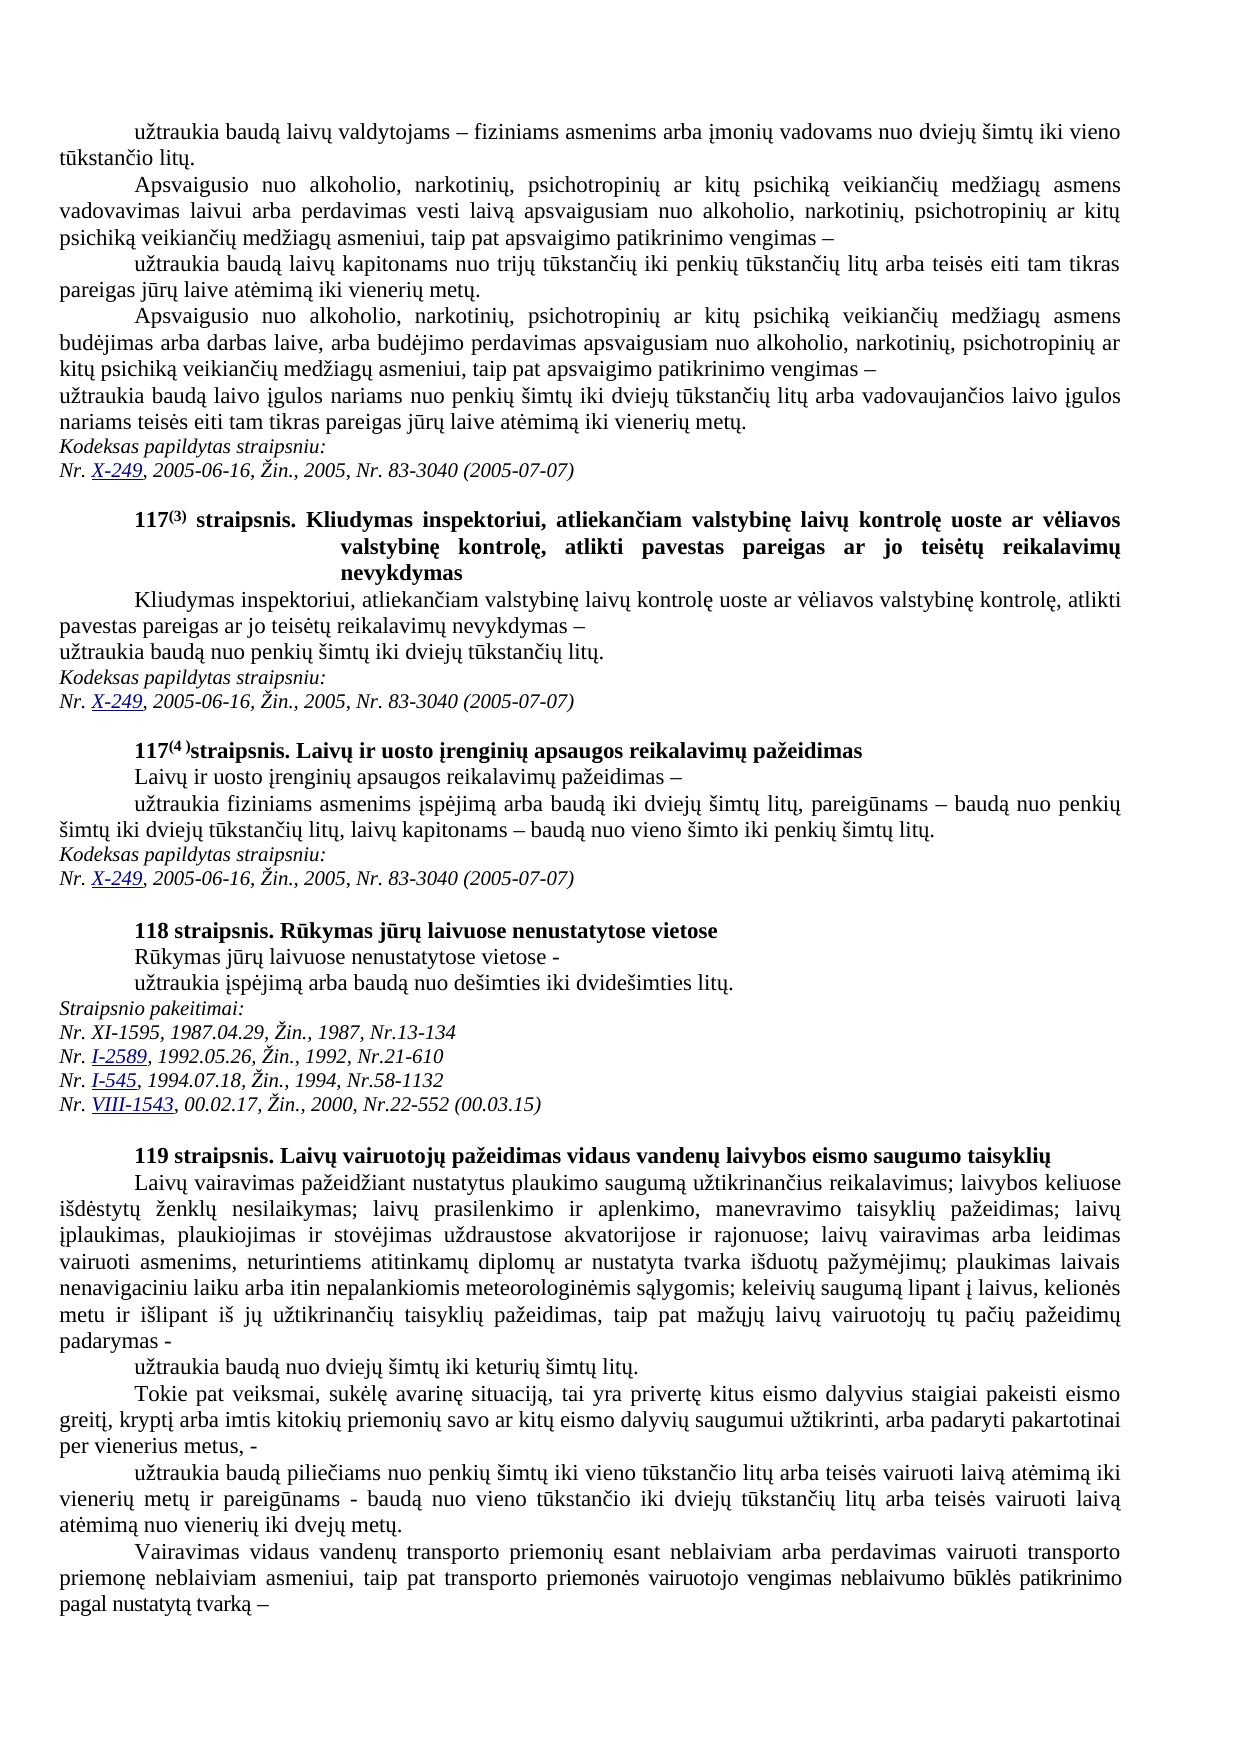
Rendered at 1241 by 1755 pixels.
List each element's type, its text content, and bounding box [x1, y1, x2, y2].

text užtraukia baudą piliečiams nuo penkių šimtų iki vieno tūkstančio litų arba teisės vairuoti laivą atėmimą iki vienerių metų ir pareigūnams - baudą nuo vieno tūkstančio iki dviejų tūkstančių litų arba teisės vairuoti laivą atėmimą nuo vienerių iki dvejų metų. [59, 1459, 1122, 1538]
text Nr. X-249, 2005-06-16, Žin., 2005, Nr. 83-3040 (2005-07-07) [59, 689, 1122, 713]
text užtraukia fiziniams asmenims įspėjimą arba baudą iki dviejų šimtų litų, pareigūnams – baudą nuo penkių šimtų iki dviejų tūkstančių litų, laivų kapitonams – baudą nuo vieno šimto iki penkių šimtų litų. [59, 789, 1122, 842]
text Nr. I-2589, 1992.05.26, Žin., 1992, Nr.21-610 [59, 1044, 1122, 1068]
text užtraukia baudą laivų kapitonams nuo trijų tūkstančių iki penkių tūkstančių litų arba teisės eiti tam tikras pareigas jūrų laive atėmimą iki vienerių metų. [59, 250, 1122, 303]
text Kodeksas papildytas straipsniu: [59, 665, 1122, 689]
text Kliudymas inspektoriui, atliekančiam valstybinę laivų kontrolę uoste ar vėliavos valstybinę kontrolę, atlikti pavestas pareigas ar jo teisėtų reikalavimų nevykdymas – [59, 586, 1122, 638]
text užtraukia baudą nuo penkių šimtų iki dviejų tūkstančių litų. [59, 638, 1122, 665]
text Nr. X-249, 2005-06-16, Žin., 2005, Nr. 83-3040 (2005-07-07) [59, 866, 1122, 890]
text užtraukia įspėjimą arba baudą nuo dešimties iki dvidešimties litų. [59, 969, 1122, 996]
text užtraukia baudą laivų valdytojams – fiziniams asmenims arba įmonių vadovams nuo dviejų šimtų iki vieno tūkstančio litų. [59, 118, 1122, 171]
text Nr. X-249, 2005-06-16, Žin., 2005, Nr. 83-3040 (2005-07-07) [59, 458, 1122, 482]
text Straipsnio pakeitimai: [59, 996, 1122, 1020]
text užtraukia baudą nuo dviejų šimtų iki keturių šimtų litų. [59, 1353, 1122, 1380]
text Rūkymas jūrų laivuose nenustatytose vietose - [59, 943, 1122, 969]
text Kodeksas papildytas straipsniu: [59, 434, 1122, 458]
text Kodeksas papildytas straipsniu: [59, 842, 1122, 866]
text Apsvaigusio nuo alkoholio, narkotinių, psichotropinių ar kitų psichiką veikiančių medžiagų asmens budėjimas arba darbas laive, arba budėjimo perdavimas apsvaigusiam nuo alkoholio, narkotinių, psichotropinių ar kitų psichiką veikiančių medžiagų asmeniui, taip pat apsvaigimo patikrinimo vengimas – [59, 303, 1122, 382]
text Vairavimas vidaus vandenų transporto priemonių esant neblaiviam arba perdavimas vairuoti transporto priemonę neblaiviam asmeniui, taip pat transporto priemonės vairuotojo vengimas neblaivumo būklės patikrinimo pagal nustatytą tvarką – [59, 1538, 1122, 1617]
text 117(3) straipsnis. Kliudymas inspektoriui, atliekančiam valstybinę laivų kontrolę uoste ar vėliavos valstybinę kontrolę, atlikti pavestas pareigas ar jo teisėtų reikalavimų nevykdymas [134, 507, 1122, 586]
text Nr. I-545, 1994.07.18, Žin., 1994, Nr.58-1132 [59, 1068, 1122, 1092]
text Nr. VIII-1543, 00.02.17, Žin., 2000, Nr.22-552 (00.03.15) [59, 1092, 1122, 1116]
text 119 straipsnis. Laivų vairuotojų pažeidimas vidaus vandenų laivybos eismo saugumo taisyklių [134, 1142, 1122, 1169]
text Tokie pat veiksmai, sukėlę avarinę situaciją, tai yra privertę kitus eismo dalyvius staigiai pakeisti eismo greitį, kryptį arba imtis kitokių priemonių savo ar kitų eismo dalyvių saugumui užtikrinti, arba padaryti pakartotinai per vienerius metus, - [59, 1380, 1122, 1459]
text Laivų ir uosto įrenginių apsaugos reikalavimų pažeidimas – [59, 763, 1122, 789]
text Nr. XI-1595, 1987.04.29, Žin., 1987, Nr.13-134 [59, 1020, 1122, 1044]
text 117(4 )straipsnis. Laivų ir uosto įrenginių apsaugos reikalavimų pažeidimas [59, 737, 1122, 763]
text Apsvaigusio nuo alkoholio, narkotinių, psichotropinių ar kitų psichiką veikiančių medžiagų asmens vadovavimas laivui arba perdavimas vesti laivą apsvaigusiam nuo alkoholio, narkotinių, psichotropinių ar kitų psichiką veikiančių medžiagų asmeniui, taip pat apsvaigimo patikrinimo vengimas – [59, 171, 1122, 250]
text 118 straipsnis. Rūkymas jūrų laivuose nenustatytose vietose [59, 917, 1122, 943]
text Laivų vairavimas pažeidžiant nustatytus plaukimo saugumą užtikrinančius reikalavimus; laivybos keliuose išdėstytų ženklų nesilaikymas; laivų prasilenkimo ir aplenkimo, manevravimo taisyklių pažeidimas; laivų įplaukimas, plaukiojimas ir stovėjimas uždraustose akvatorijose ir rajonuose; laivų vairavimas arba leidimas vairuoti asmenims, neturintiems atitinkamų diplomų ar nustatyta tvarka išduotų pažymėjimų; plaukimas laivais nenavigaciniu laiku arba itin nepalankiomis meteorologinėmis sąlygomis; keleivių saugumą lipant į laivus, kelionės metu ir išlipant iš jų užtikrinančių taisyklių pažeidimas, taip pat mažųjų laivų vairuotojų tų pačių pažeidimų padarymas - [59, 1169, 1122, 1353]
text užtraukia baudą laivo įgulos nariams nuo penkių šimtų iki dviejų tūkstančių litų arba vadovaujančios laivo įgulos nariams teisės eiti tam tikras pareigas jūrų laive atėmimą iki vienerių metų. [59, 382, 1122, 434]
